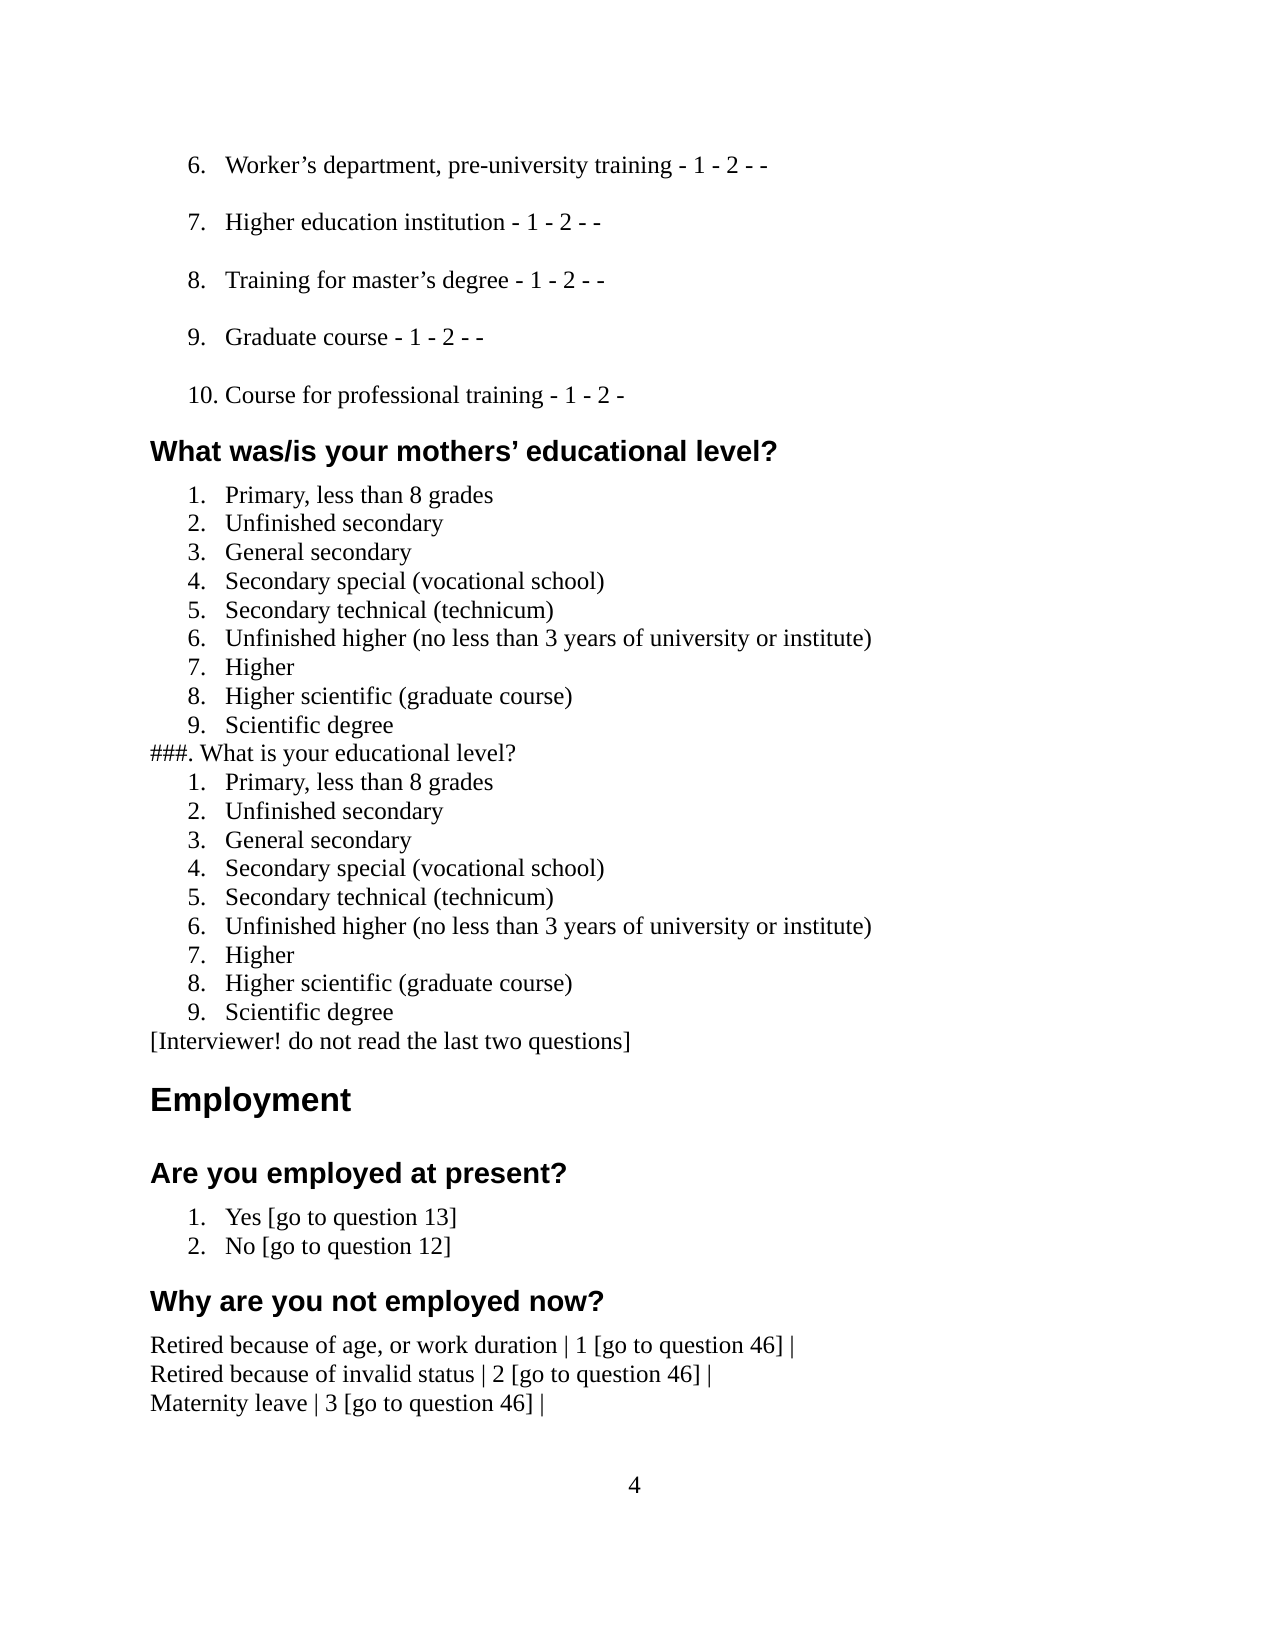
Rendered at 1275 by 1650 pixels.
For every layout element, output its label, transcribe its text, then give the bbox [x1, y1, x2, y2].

list General secondary [187, 537, 1125, 566]
list Course for professional training - 1 - 2 - [187, 380, 1125, 409]
text [Interviewer! do not read the last two questions] [150, 1026, 1125, 1055]
list Higher [187, 940, 1125, 968]
list Unfinished secondary [187, 508, 1125, 537]
list Secondary special (vocational school) [187, 566, 1125, 595]
list Secondary technical (technicum) [187, 595, 1125, 623]
subtitle What was/is your mothers’ educational level? [150, 434, 1125, 467]
subtitle Employment [150, 1080, 1125, 1118]
list Unfinished higher (no less than 3 years of university or institute) [187, 911, 1125, 940]
list Worker’s department, pre-university training - 1 - 2 - - [187, 150, 1125, 207]
list Primary, less than 8 grades [187, 480, 1125, 508]
subtitle Are you employed at present? [150, 1156, 1125, 1189]
list No [go to question 12] [187, 1231, 1125, 1259]
list General secondary [187, 825, 1125, 853]
list Training for master’s degree - 1 - 2 - - [187, 265, 1125, 322]
text ###. What is your educational level? [150, 738, 1125, 767]
list Yes [go to question 13] [187, 1202, 1125, 1231]
list Secondary technical (technicum) [187, 882, 1125, 911]
list Scientific degree [187, 997, 1125, 1026]
list Scientific degree [187, 710, 1125, 738]
list Secondary special (vocational school) [187, 853, 1125, 882]
list Higher education institution - 1 - 2 - - [187, 207, 1125, 265]
list Higher [187, 652, 1125, 681]
text Retired because of age, or work duration | 1 [go to question 46] | Retired because of invalid status | 2 [go to question 46] | Maternity leave | 3 [go to question 46] | [150, 1331, 1125, 1417]
list Higher scientific (graduate course) [187, 681, 1125, 710]
list Unfinished higher (no less than 3 years of university or institute) [187, 623, 1125, 652]
list Primary, less than 8 grades [187, 767, 1125, 796]
list Unfinished secondary [187, 796, 1125, 825]
list Graduate course - 1 - 2 - - [187, 322, 1125, 380]
list Higher scientific (graduate course) [187, 968, 1125, 997]
subtitle Why are you not employed now? [150, 1284, 1125, 1318]
